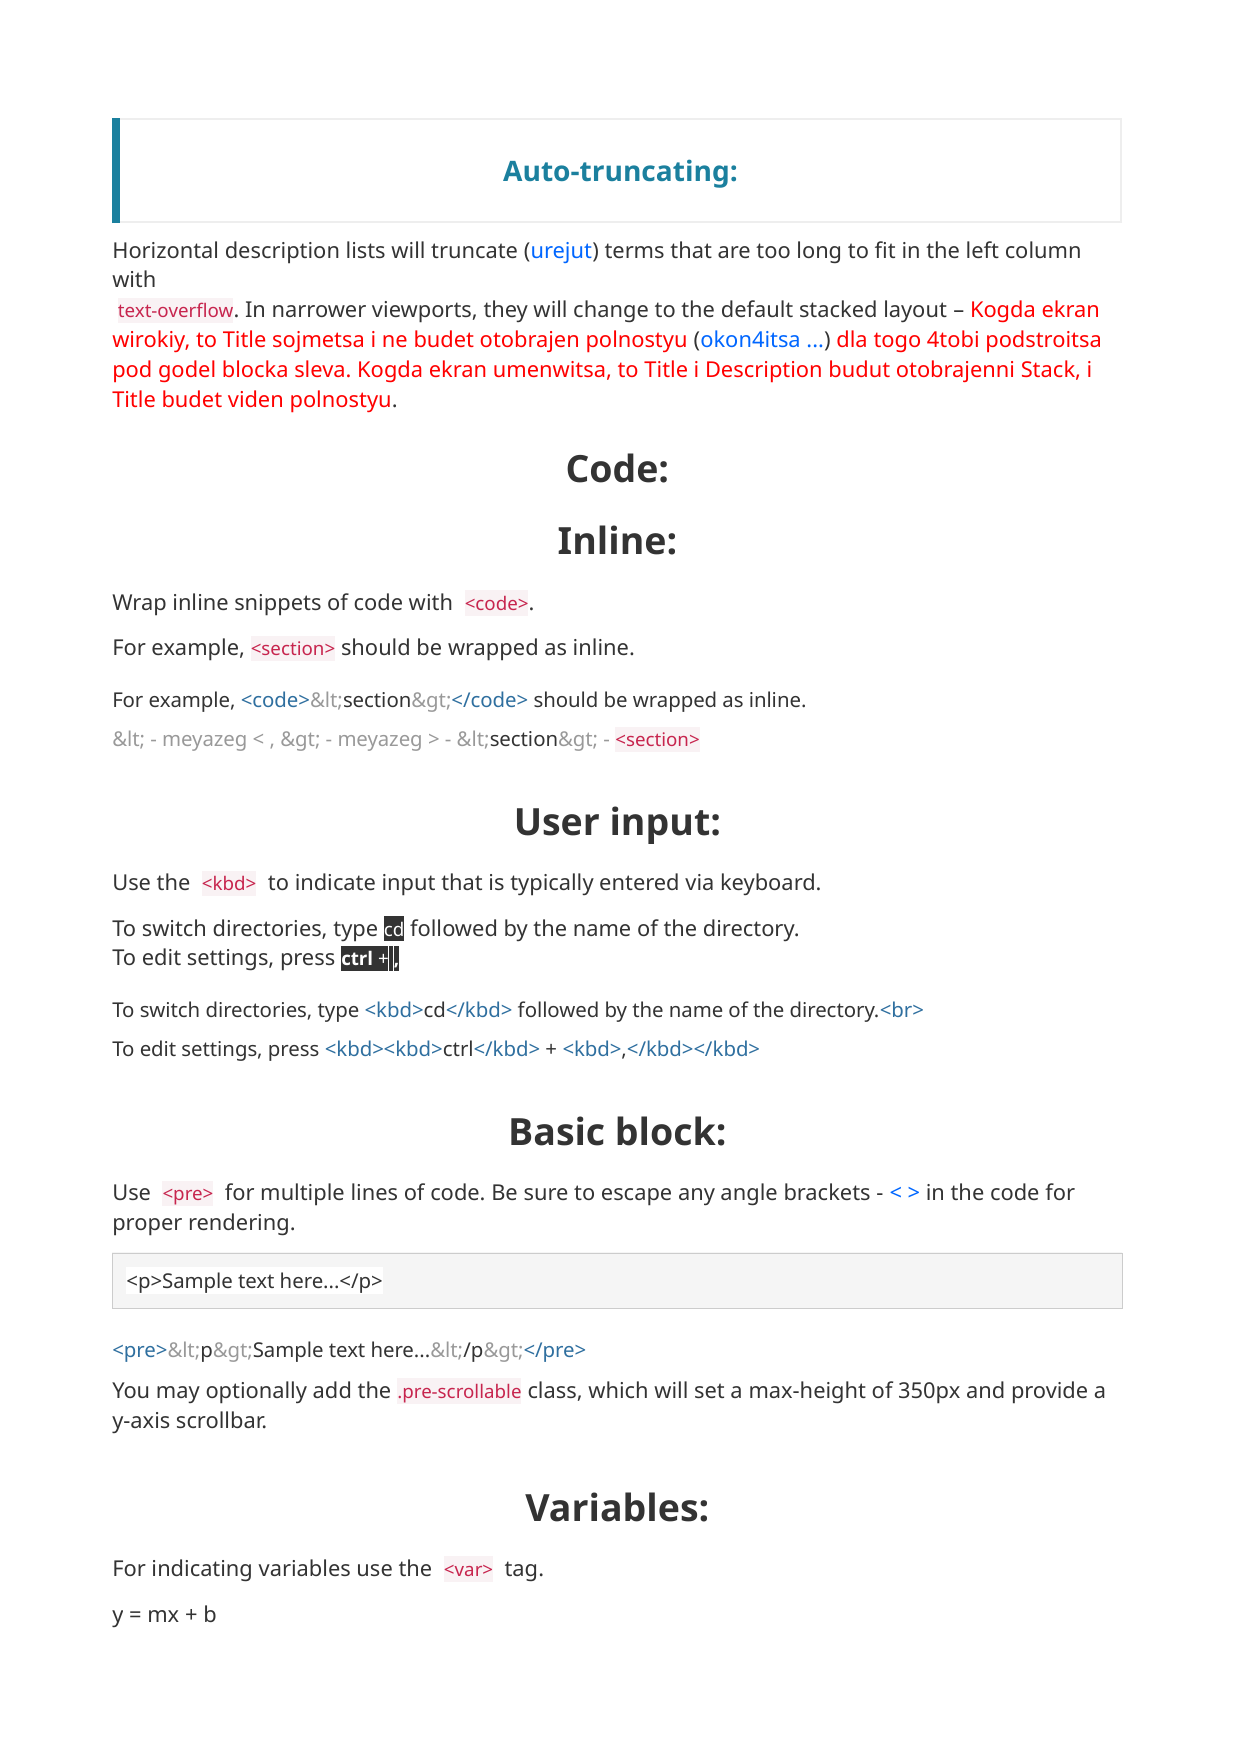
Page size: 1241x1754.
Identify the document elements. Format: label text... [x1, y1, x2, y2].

text y = mx + b [112, 1598, 1122, 1628]
text Horizontal description lists will truncate (urejut) terms that are too long to fit in the left column with [112, 235, 1122, 294]
text To edit settings, press <kbd><kbd>ctrl</kbd> + <kbd>,</kbd></kbd> [112, 1035, 1122, 1063]
subtitle Variables: [112, 1481, 1122, 1532]
text Use the <kbd> to indicate input that is typically entered via keyboard. [112, 867, 1122, 897]
text For example, <code>&lt;section&gt;</code> should be wrapped as inline. [112, 686, 1122, 713]
text To switch directories, type <kbd>cd</kbd> followed by the name of the directory.<br> [112, 996, 1122, 1023]
text text-overflow. In narrower viewports, they will change to the default stacked layout – Kogda ekran wirokiy, to Title sojmetsa i ne budet otobrajen polnostyu (okon4itsa ...) dla togo 4tobi podstroitsa pod godel blocka sleva. Kogda ekran umenwitsa, to Title i Description budut otobrajenni Stack, i Title budet viden polnostyu. [112, 294, 1122, 442]
subtitle Code: [112, 442, 1122, 493]
text For example, <section> should be wrapped as inline. [112, 632, 1122, 662]
text To switch directories, type cd followed by the name of the directory. To edit settings, press ctrl + , [112, 913, 1122, 972]
subtitle User input: [112, 795, 1122, 846]
text You may optionally add the .pre-scrollable class, which will set a max-height of 350px and provide a y-axis scrollbar. [112, 1375, 1122, 1434]
text For indicating variables use the <var> tag. [112, 1553, 1122, 1583]
text Use <pre> for multiple lines of code. Be sure to escape any angle brackets - < > in the code for proper rendering. [112, 1177, 1122, 1237]
subtitle Basic block: [112, 1105, 1122, 1156]
text &lt; - meyazeg < , &gt; - meyazeg > - &lt;section&gt; - <section> [112, 725, 1122, 753]
subtitle Auto-truncating: [120, 120, 1120, 221]
text <pre>&lt;p&gt;Sample text here...&lt;/p&gt;</pre> [112, 1336, 1122, 1363]
text Wrap inline snippets of code with <code>. [112, 587, 1122, 617]
text <p>Sample text here...</p> [113, 1254, 1122, 1308]
subtitle Inline: [112, 514, 1122, 566]
